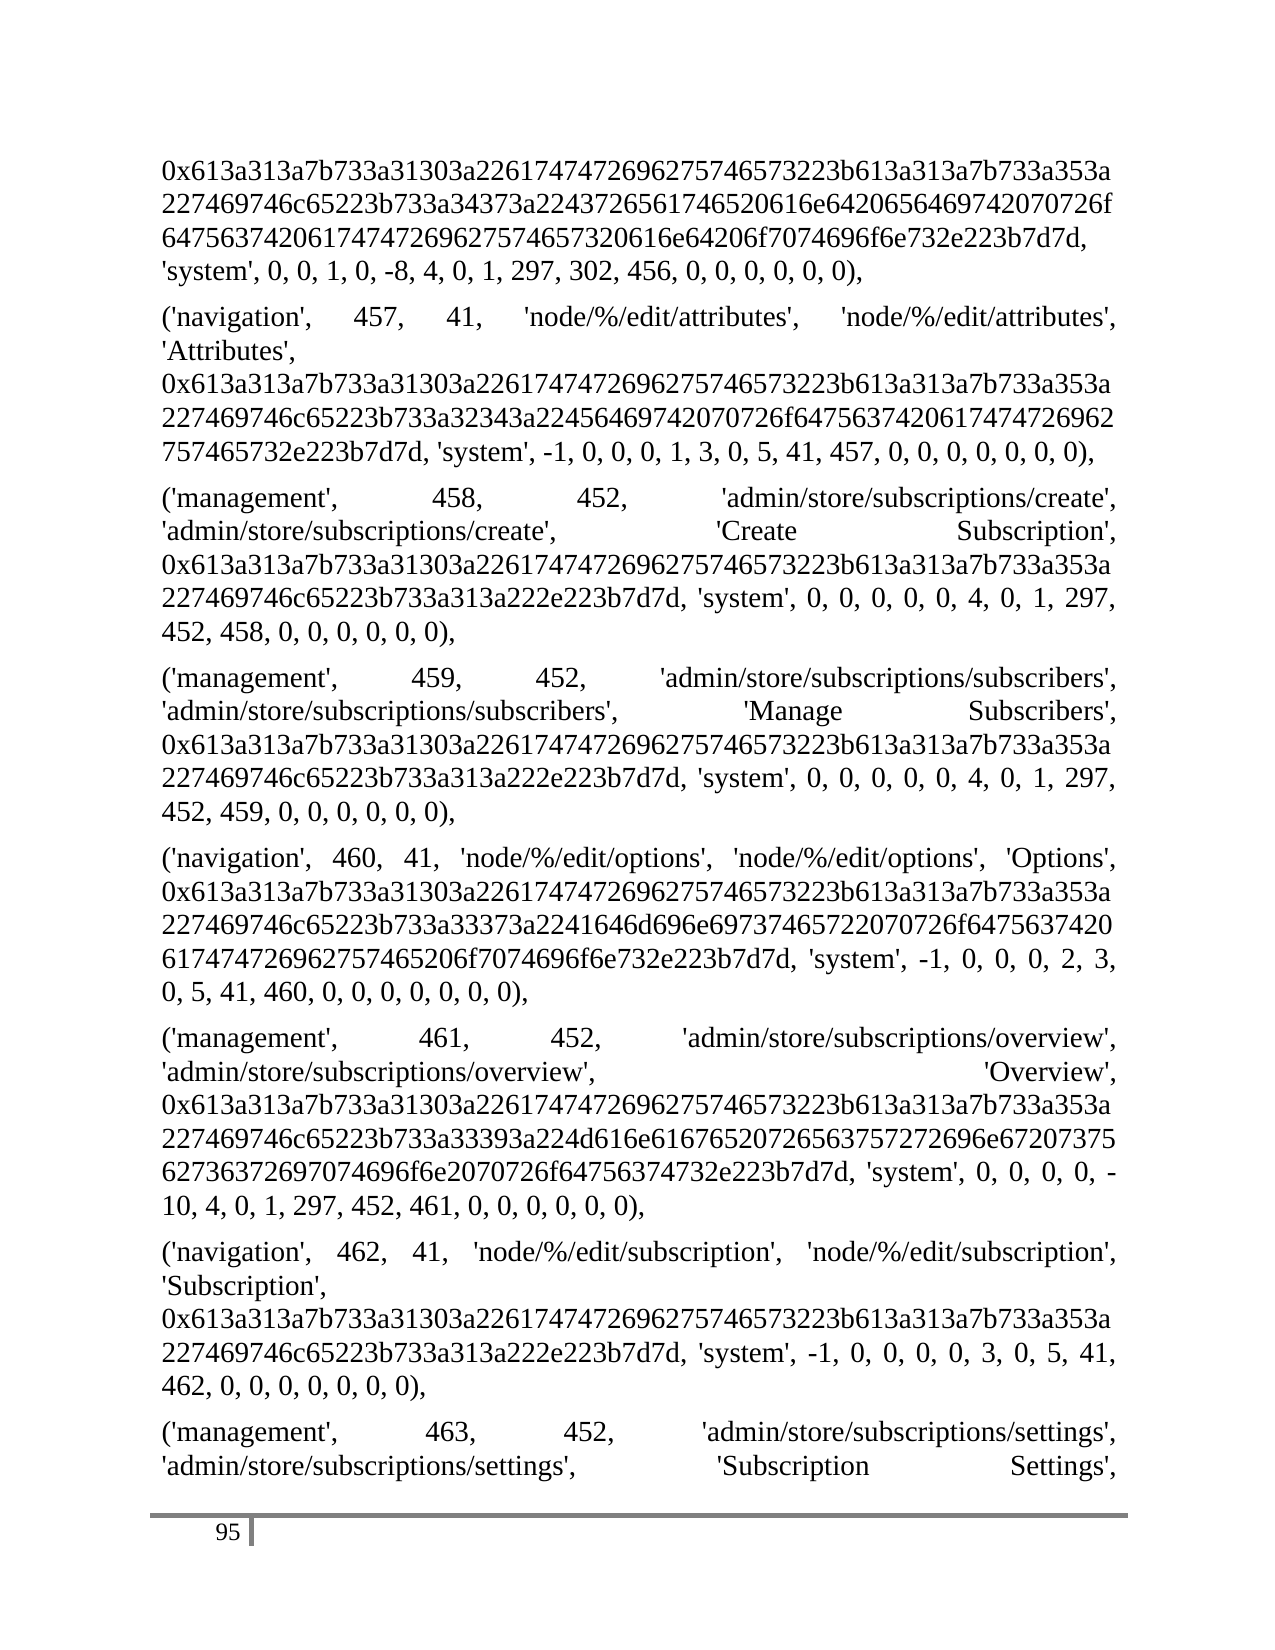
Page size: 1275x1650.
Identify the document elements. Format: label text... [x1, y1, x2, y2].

text ('navigation', 462, 41, 'node/%/edit/subscription', 'node/%/edit/subscription', 'Subscription', 0x613a313a7b733a31303a2261747472696275746573223b613a313a7b733a353a227469746c65223b733a313a222e223b7d7d, 'system', -1, 0, 0, 0, 0, 3, 0, 5, 41, 462, 0, 0, 0, 0, 0, 0, 0), [161, 1234, 1117, 1402]
text 0x613a313a7b733a31303a2261747472696275746573223b613a313a7b733a353a227469746c65223b733a34373a2243726561746520616e6420656469742070726f64756374206174747269627574657320616e64206f7074696f6e732e223b7d7d, 'system', 0, 0, 1, 0, -8, 4, 0, 1, 297, 302, 456, 0, 0, 0, 0, 0, 0), [161, 153, 1117, 287]
text ('management', 458, 452, 'admin/store/subscriptions/create', 'admin/store/subscriptions/create', 'Create Subscription', 0x613a313a7b733a31303a2261747472696275746573223b613a313a7b733a353a227469746c65223b733a313a222e223b7d7d, 'system', 0, 0, 0, 0, 0, 4, 0, 1, 297, 452, 458, 0, 0, 0, 0, 0, 0), [161, 480, 1117, 647]
text ('navigation', 460, 41, 'node/%/edit/options', 'node/%/edit/options', 'Options', 0x613a313a7b733a31303a2261747472696275746573223b613a313a7b733a353a227469746c65223b733a33373a2241646d696e69737465722070726f6475637420617474726962757465206f7074696f6e732e223b7d7d, 'system', -1, 0, 0, 0, 2, 3, 0, 5, 41, 460, 0, 0, 0, 0, 0, 0, 0), [161, 840, 1117, 1008]
text ('navigation', 457, 41, 'node/%/edit/attributes', 'node/%/edit/attributes', 'Attributes', 0x613a313a7b733a31303a2261747472696275746573223b613a313a7b733a353a227469746c65223b733a32343a22456469742070726f6475637420617474726962757465732e223b7d7d, 'system', -1, 0, 0, 0, 1, 3, 0, 5, 41, 457, 0, 0, 0, 0, 0, 0, 0), [161, 299, 1117, 467]
text ('management', 459, 452, 'admin/store/subscriptions/subscribers', 'admin/store/subscriptions/subscribers', 'Manage Subscribers', 0x613a313a7b733a31303a2261747472696275746573223b613a313a7b733a353a227469746c65223b733a313a222e223b7d7d, 'system', 0, 0, 0, 0, 0, 4, 0, 1, 297, 452, 459, 0, 0, 0, 0, 0, 0), [161, 660, 1117, 828]
text ('management', 463, 452, 'admin/store/subscriptions/settings', 'admin/store/subscriptions/settings', 'Subscription Settings', [161, 1414, 1117, 1481]
text ('management', 461, 452, 'admin/store/subscriptions/overview', 'admin/store/subscriptions/overview', 'Overview', 0x613a313a7b733a31303a2261747472696275746573223b613a313a7b733a353a227469746c65223b733a33393a224d616e61676520726563757272696e6720737562736372697074696f6e2070726f64756374732e223b7d7d, 'system', 0, 0, 0, 0, -10, 4, 0, 1, 297, 452, 461, 0, 0, 0, 0, 0, 0), [161, 1020, 1117, 1222]
